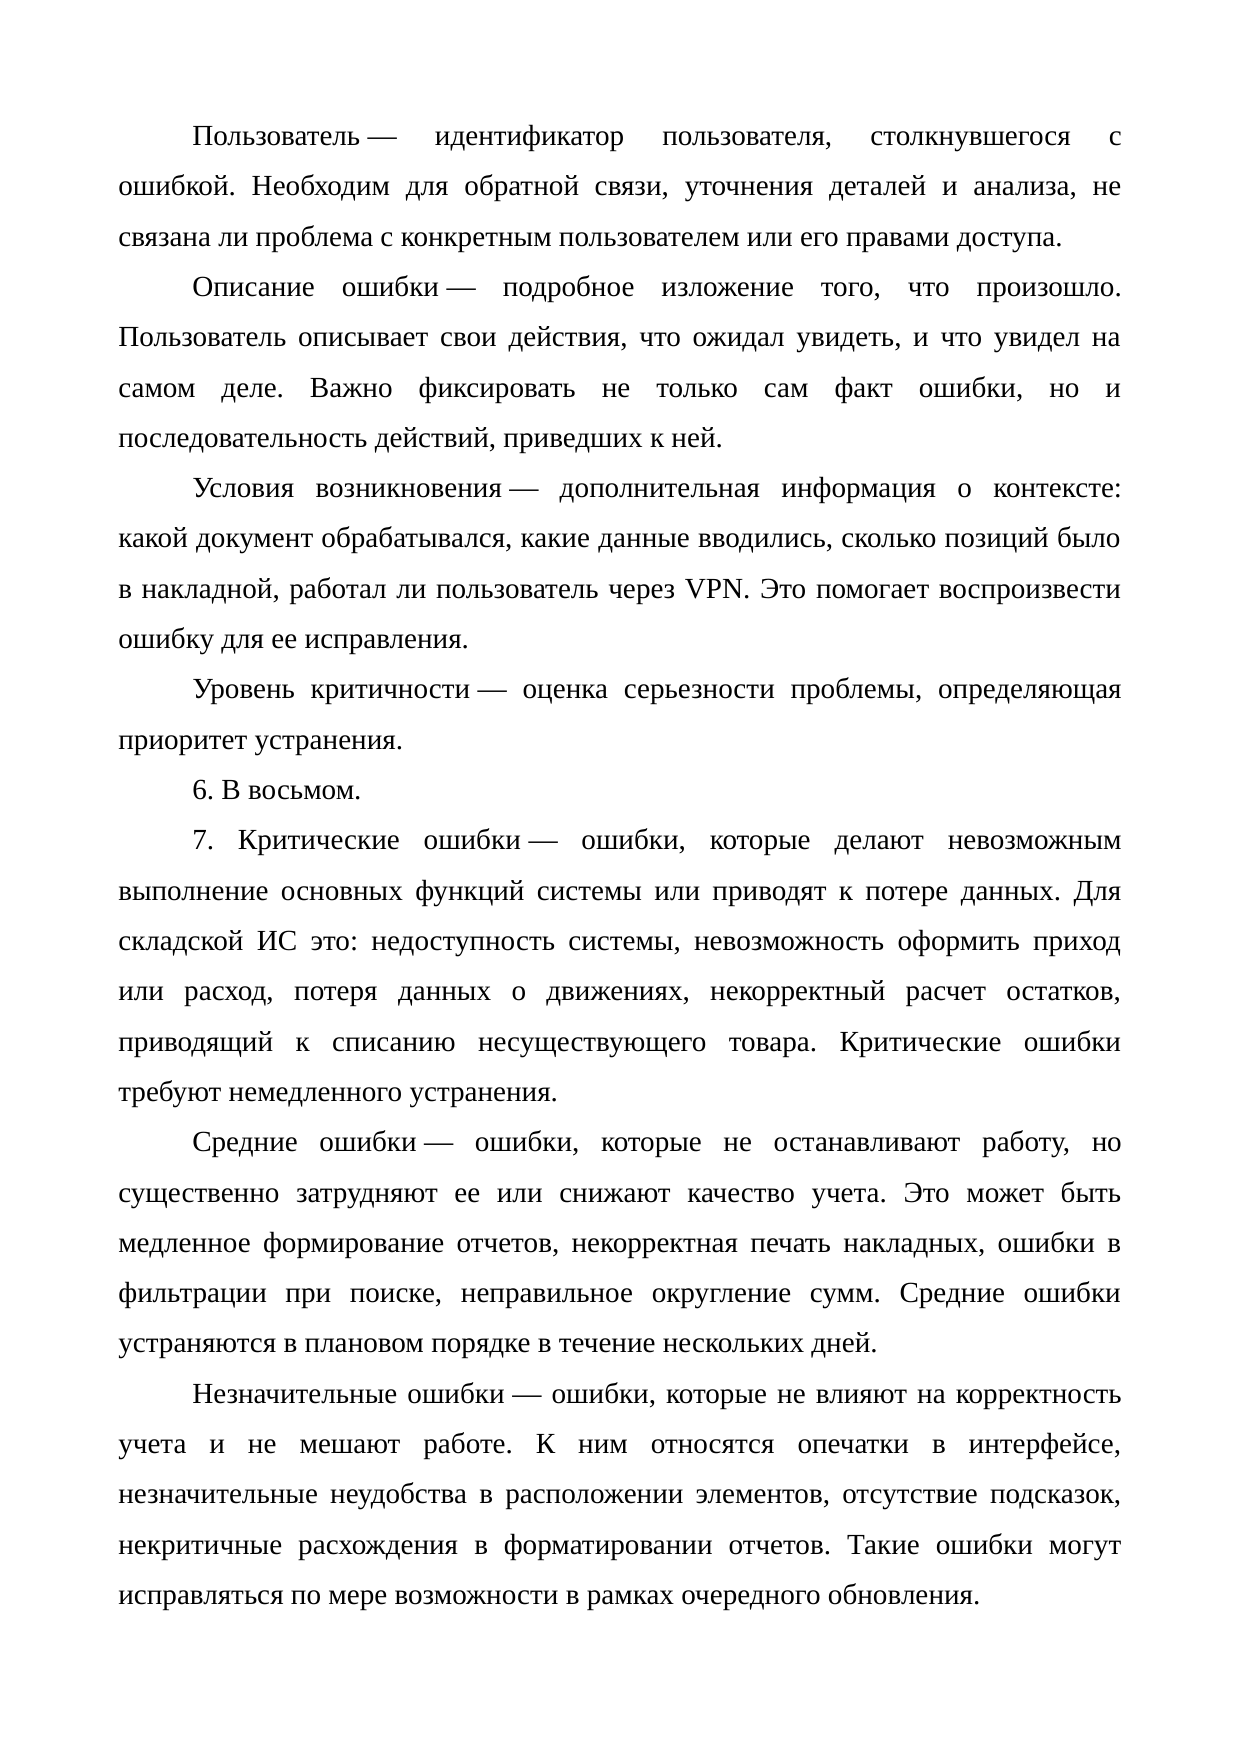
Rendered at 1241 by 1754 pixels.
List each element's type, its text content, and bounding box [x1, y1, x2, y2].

text Пользователь — идентификатор пользователя, столкнувшегося с ошибкой. Необходим для обратной связи, уточнения деталей и анализа, не связана ли проблема с конкретным пользователем или его правами доступа. [118, 118, 1122, 252]
text Условия возникновения — дополнительная информация о контексте: какой документ обрабатывался, какие данные вводились, сколько позиций было в накладной, работал ли пользователь через VPN. Это помогает воспроизвести ошибку для ее исправления. [118, 470, 1122, 655]
text Незначительные ошибки — ошибки, которые не влияют на корректность учета и не мешают работе. К ним относятся опечатки в интерфейсе, незначительные неудобства в расположении элементов, отсутствие подсказок, некритичные расхождения в форматировании отчетов. Такие ошибки могут исправляться по мере возможности в рамках очередного обновления. [118, 1376, 1122, 1611]
text 6. В восьмом. [118, 772, 1122, 806]
text Описание ошибки — подробное изложение того, что произошло. Пользователь описывает свои действия, что ожидал увидеть, и что увидел на самом деле. Важно фиксировать не только сам факт ошибки, но и последовательность действий, приведших к ней. [118, 269, 1122, 453]
text Уровень критичности — оценка серьезности проблемы, определяющая приоритет устранения. [118, 672, 1122, 755]
text 7. Критические ошибки — ошибки, которые делают невозможным выполнение основных функций системы или приводят к потере данных. Для складской ИС это: недоступность системы, невозможность оформить приход или расход, потеря данных о движениях, некорректный расчет остатков, приводящий к списанию несуществующего товара. Критические ошибки требуют немедленного устранения. [118, 822, 1122, 1108]
text Средние ошибки — ошибки, которые не останавливают работу, но существенно затрудняют ее или снижают качество учета. Это может быть медленное формирование отчетов, некорректная печать накладных, ошибки в фильтрации при поиске, неправильное округление сумм. Средние ошибки устраняются в плановом порядке в течение нескольких дней. [118, 1124, 1122, 1359]
